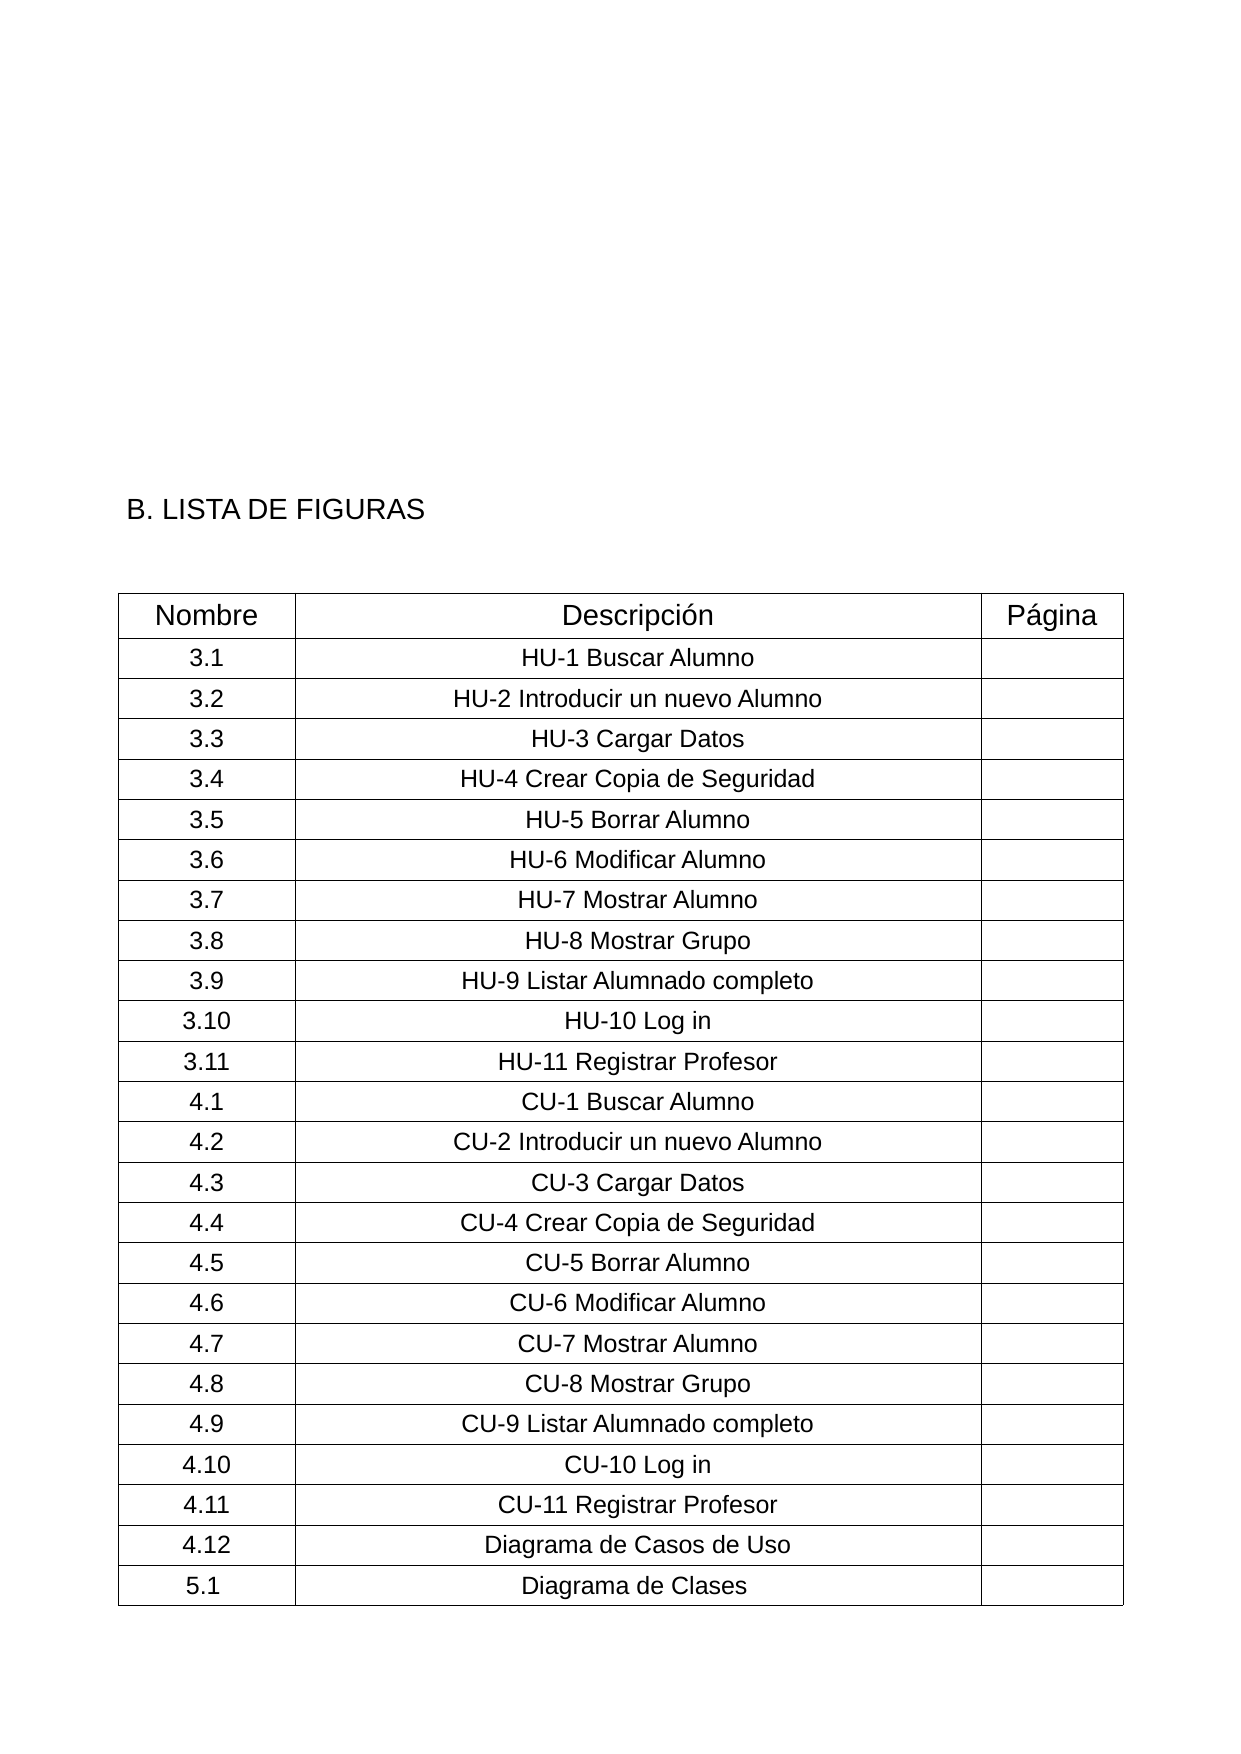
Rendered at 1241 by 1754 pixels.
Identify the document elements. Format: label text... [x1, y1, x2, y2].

table_cell CU-5 Borrar Alumno [296, 1243, 981, 1283]
table_cell [982, 679, 1123, 718]
table_cell CU-6 Modificar Alumno [296, 1284, 981, 1323]
table_cell 4.11 [119, 1485, 295, 1524]
table_cell [982, 1203, 1123, 1242]
table_cell [982, 840, 1123, 879]
table_cell Diagrama de Clases [296, 1566, 981, 1605]
table_cell [982, 800, 1123, 839]
table_cell [982, 1445, 1123, 1484]
table_cell [982, 1324, 1123, 1363]
table_cell 3.4 [119, 760, 295, 799]
table_cell [982, 1122, 1123, 1162]
table_cell CU-3 Cargar Datos [296, 1163, 981, 1202]
table_cell HU-11 Registrar Profesor [296, 1042, 981, 1081]
table_cell HU-3 Cargar Datos [296, 719, 981, 758]
table_cell 5.1 [119, 1566, 295, 1605]
table_cell 4.9 [119, 1405, 295, 1444]
table_cell 4.7 [119, 1324, 295, 1363]
table_cell 4.2 [119, 1122, 295, 1162]
table_cell HU-7 Mostrar Alumno [296, 881, 981, 920]
table_cell HU-9 Listar Alumnado completo [296, 961, 981, 1000]
table_cell 4.3 [119, 1163, 295, 1202]
table_cell 4.10 [119, 1445, 295, 1484]
table_cell CU-2 Introducir un nuevo Alumno [296, 1122, 981, 1162]
table_cell [982, 639, 1123, 678]
table_cell 3.3 [119, 719, 295, 758]
table_cell [982, 760, 1123, 799]
table_cell CU-9 Listar Alumnado completo [296, 1405, 981, 1444]
table_cell HU-8 Mostrar Grupo [296, 921, 981, 960]
table_cell 4.12 [119, 1526, 295, 1565]
table_cell HU-5 Borrar Alumno [296, 800, 981, 839]
table_cell [982, 1526, 1123, 1565]
table_cell 3.2 [119, 679, 295, 718]
table_cell [982, 921, 1123, 960]
table_cell [982, 1082, 1123, 1121]
table_cell [982, 1485, 1123, 1524]
table_cell [982, 881, 1123, 920]
table_cell [982, 719, 1123, 758]
table_cell 3.9 [119, 961, 295, 1000]
table_cell CU-7 Mostrar Alumno [296, 1324, 981, 1363]
table_cell HU-1 Buscar Alumno [296, 639, 981, 678]
table_cell CU-10 Log in [296, 1445, 981, 1484]
table_cell CU-1 Buscar Alumno [296, 1082, 981, 1121]
table_cell [982, 1284, 1123, 1323]
table_cell 3.5 [119, 800, 295, 839]
table_header Nombre [119, 594, 295, 638]
table_cell HU-6 Modificar Alumno [296, 840, 981, 879]
table_cell HU-10 Log in [296, 1001, 981, 1041]
text B. LISTA DE FIGURAS [118, 492, 1122, 525]
table_cell 3.1 [119, 639, 295, 678]
table_cell 4.4 [119, 1203, 295, 1242]
table_cell 3.8 [119, 921, 295, 960]
table_cell CU-11 Registrar Profesor [296, 1485, 981, 1524]
table_cell [982, 1163, 1123, 1202]
table_cell [982, 1001, 1123, 1041]
table_cell [982, 1243, 1123, 1283]
table_cell Diagrama de Casos de Uso [296, 1526, 981, 1565]
table_cell CU-4 Crear Copia de Seguridad [296, 1203, 981, 1242]
table_cell [982, 1566, 1123, 1605]
table_cell 3.11 [119, 1042, 295, 1081]
table_cell 4.1 [119, 1082, 295, 1121]
table_cell [982, 961, 1123, 1000]
table_cell [982, 1405, 1123, 1444]
table_cell HU-4 Crear Copia de Seguridad [296, 760, 981, 799]
table_cell 4.5 [119, 1243, 295, 1283]
table_cell HU-2 Introducir un nuevo Alumno [296, 679, 981, 718]
table_cell 4.6 [119, 1284, 295, 1323]
table_cell 4.8 [119, 1364, 295, 1403]
table_cell [982, 1042, 1123, 1081]
table_header Descripción [296, 594, 981, 638]
table_header Página [982, 594, 1123, 638]
table_cell CU-8 Mostrar Grupo [296, 1364, 981, 1403]
table_cell 3.6 [119, 840, 295, 879]
table_cell 3.7 [119, 881, 295, 920]
table_cell [982, 1364, 1123, 1403]
table_cell 3.10 [119, 1001, 295, 1041]
